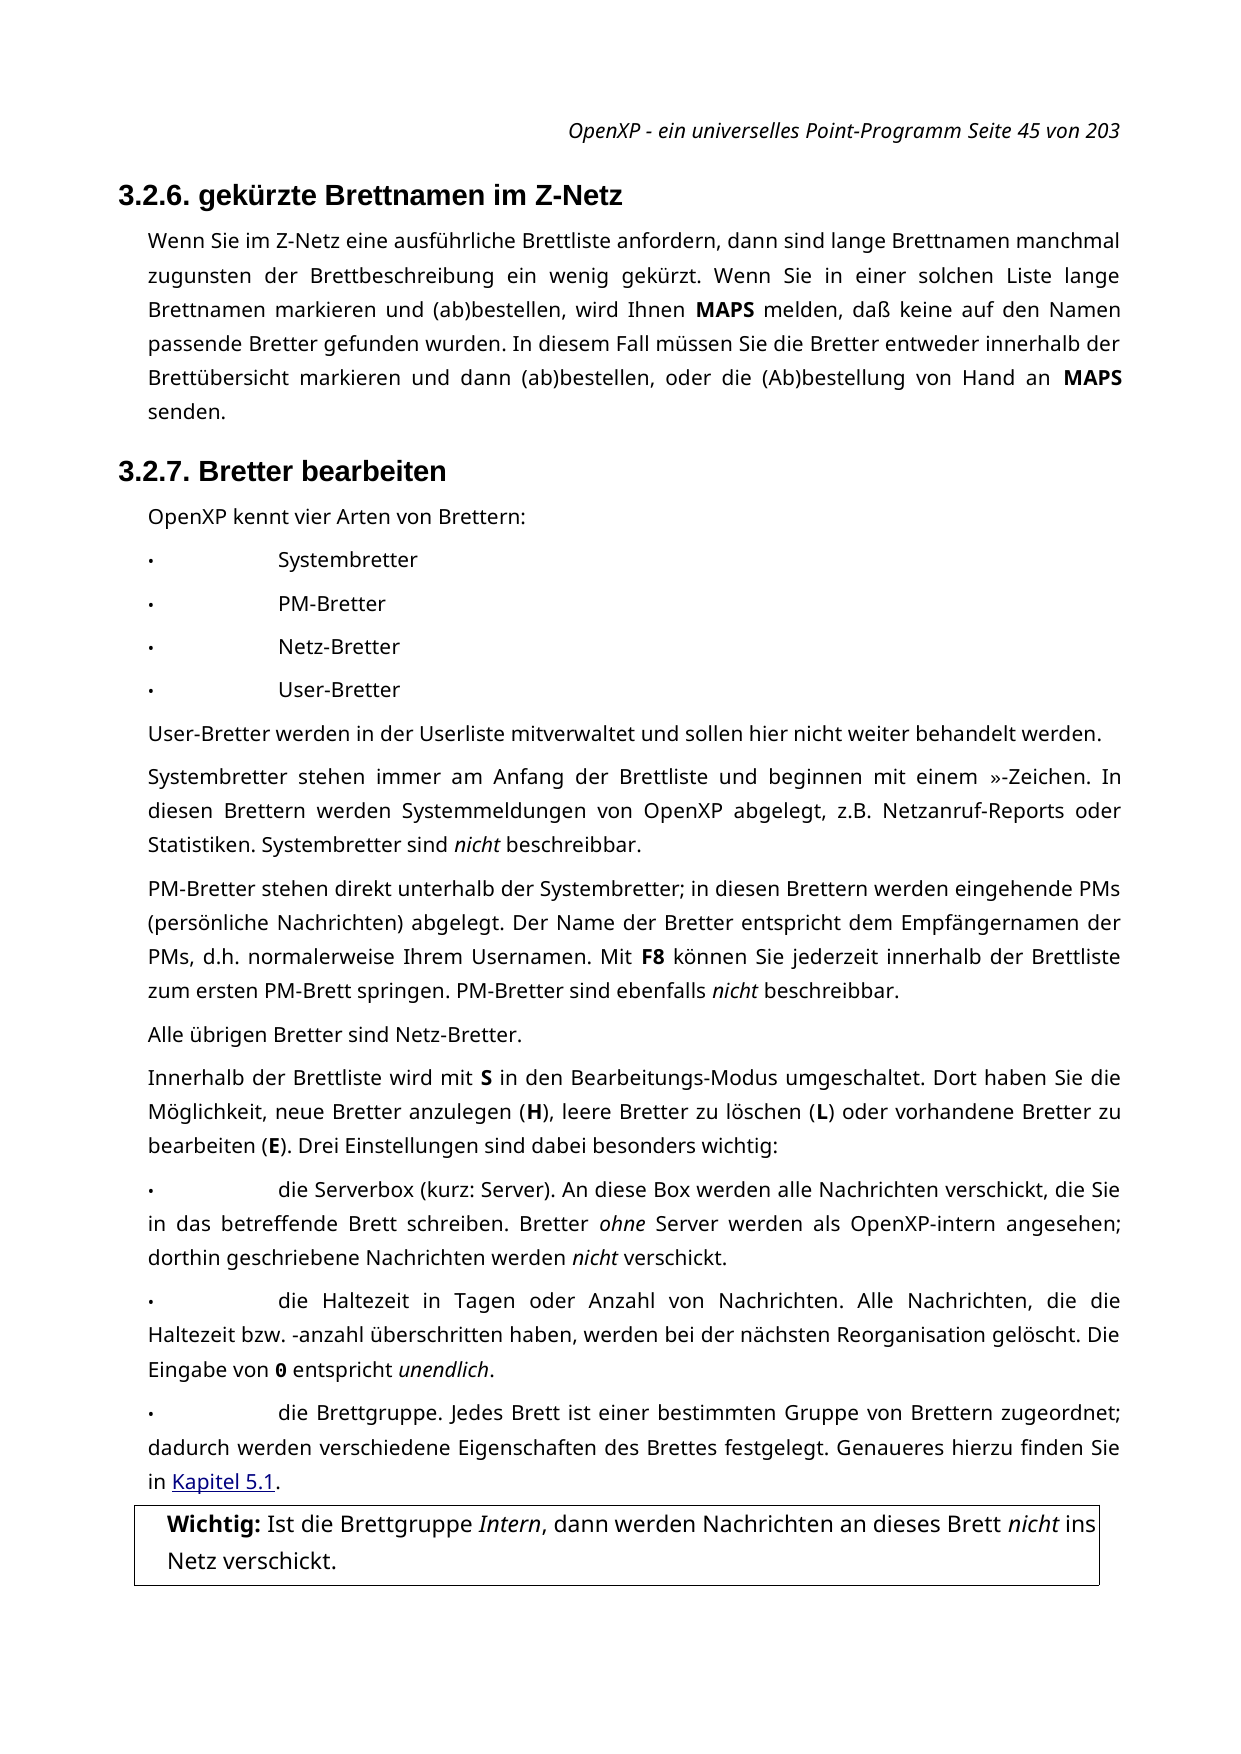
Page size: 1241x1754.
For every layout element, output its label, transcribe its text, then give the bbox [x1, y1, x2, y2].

subtitle 3.2.6. gekürzte Brettnamen im Z-Netz [118, 173, 1122, 212]
text Alle übrigen Bretter sind Netz-Bretter. [148, 1019, 1122, 1048]
text [135, 1506, 1099, 1585]
text Systembretter stehen immer am Anfang der Brettliste und beginnen mit einem »-Zeichen. In diesen Brettern werden Systemmeldungen von OpenXP abgelegt, z.B. Netzanruf-Reports oder Statistiken. Systembretter sind nicht beschreibbar. [148, 762, 1122, 859]
text Innerhalb der Brettliste wird mit S in den Bearbeitungs-Modus umgeschaltet. Dort haben Sie die Möglichkeit, neue Bretter anzulegen (H), leere Bretter zu löschen (L) oder vorhandene Bretter zu bearbeiten (E). Drei Einstellungen sind dabei besonders wichtig: [148, 1063, 1122, 1160]
text Wenn Sie im Z-Netz eine ausführliche Brettliste anfordern, dann sind lange Brettnamen manchmal zugunsten der Brettbeschreibung ein wenig gekürzt. Wenn Sie in einer solchen Liste lange Brettnamen markieren und (ab)bestellen, wird Ihnen MAPS melden, daß keine auf den Namen passende Bretter gefunden wurden. In diesem Fall müssen Sie die Bretter entweder innerhalb der Brettübersicht markieren und dann (ab)bestellen, oder die (Ab)bestellung von Hand an MAPS senden. [148, 226, 1122, 426]
text • Netz-Bretter [148, 632, 1122, 661]
subtitle 3.2.7. Bretter bearbeiten [118, 448, 1122, 487]
text • die Serverbox (kurz: Server). An diese Box werden alle Nachrichten verschickt, die Sie in das betreffende Brett schreiben. Bretter ohne Server werden als OpenXP-intern angesehen; dorthin geschriebene Nachrichten werden nicht verschickt. [148, 1174, 1122, 1271]
text OpenXP kennt vier Arten von Brettern: [148, 502, 1122, 531]
text PM-Bretter stehen direkt unterhalb der Systembretter; in diesen Brettern werden eingehende PMs (persönliche Nachrichten) abgelegt. Der Name der Bretter entspricht dem Empfängernamen der PMs, d.h. normalerweise Ihrem Usernamen. Mit F8 können Sie jederzeit innerhalb der Brettliste zum ersten PM-Brett springen. PM-Bretter sind ebenfalls nicht beschreibbar. [148, 874, 1122, 1005]
text • die Haltezeit in Tagen oder Anzahl von Nachrichten. Alle Nachrichten, die die Haltezeit bzw. -anzahl überschritten haben, werden bei der nächsten Reorganisation gelöscht. Die Eingabe von 0 entspricht unendlich. [148, 1286, 1122, 1383]
text Wichtig: Ist die Brettgruppe Intern, dann werden Nachrichten an dieses Brett nicht ins Netz verschickt. [167, 1507, 1096, 1576]
text • die Brettgruppe. Jedes Brett ist einer bestimmten Gruppe von Brettern zugeordnet; dadurch werden verschiedene Eigenschaften des Brettes festgelegt. Genaueres hierzu finden Sie in Kapitel 5.1. [148, 1398, 1122, 1495]
text • User-Bretter [148, 675, 1122, 704]
text • Systembretter [148, 545, 1122, 574]
text User-Bretter werden in der Userliste mitverwaltet und sollen hier nicht weiter behandelt werden. [148, 719, 1122, 747]
text • PM-Bretter [148, 589, 1122, 617]
